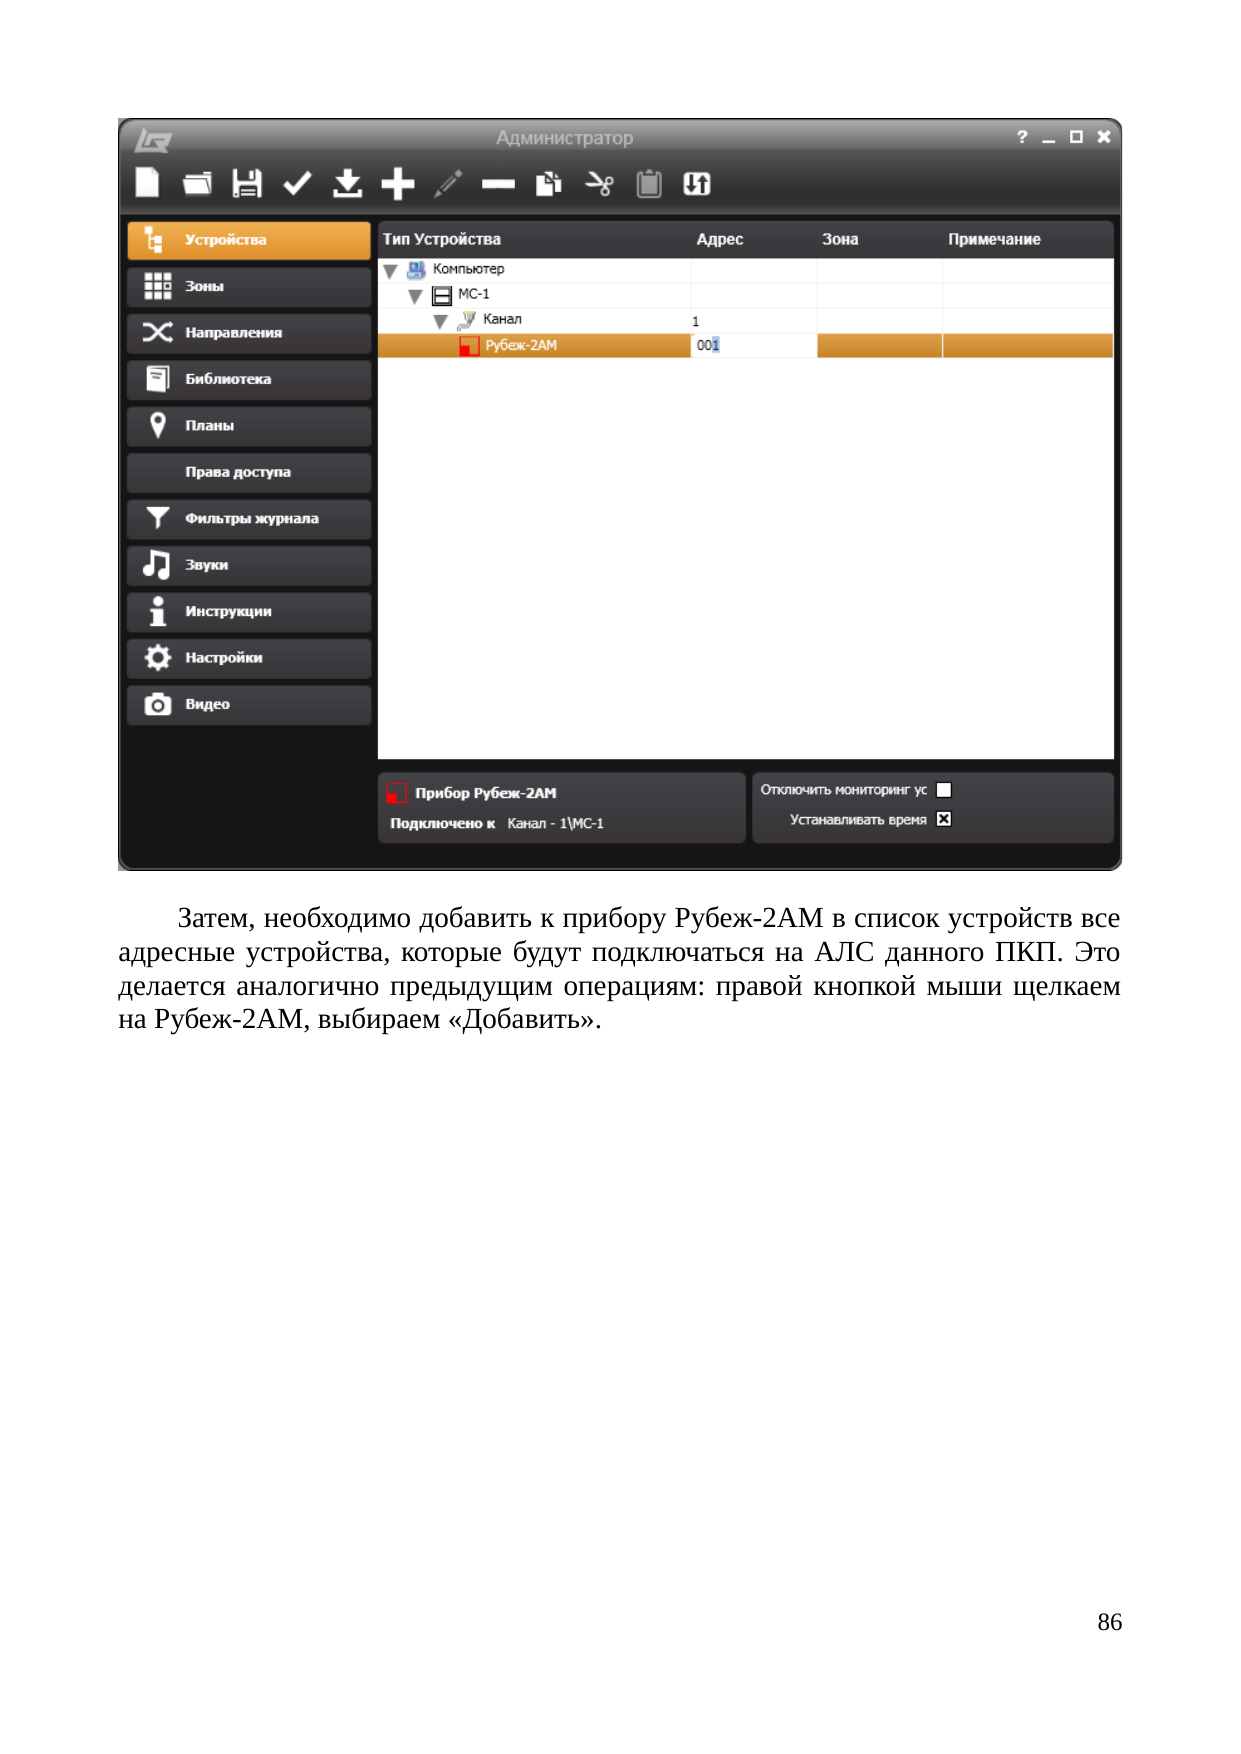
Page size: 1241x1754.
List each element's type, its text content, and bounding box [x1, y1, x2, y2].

picture [118, 118, 1123, 871]
text Затем, необходимо добавить к прибору Рубеж-2АМ в список устройств все адресные устройства, которые будут подключаться на АЛС данного ПКП. Это делается аналогично предыдущим операциям: правой кнопкой мыши щелкаем на Рубеж-2АМ, выбираем «Добавить». [118, 871, 1122, 1035]
